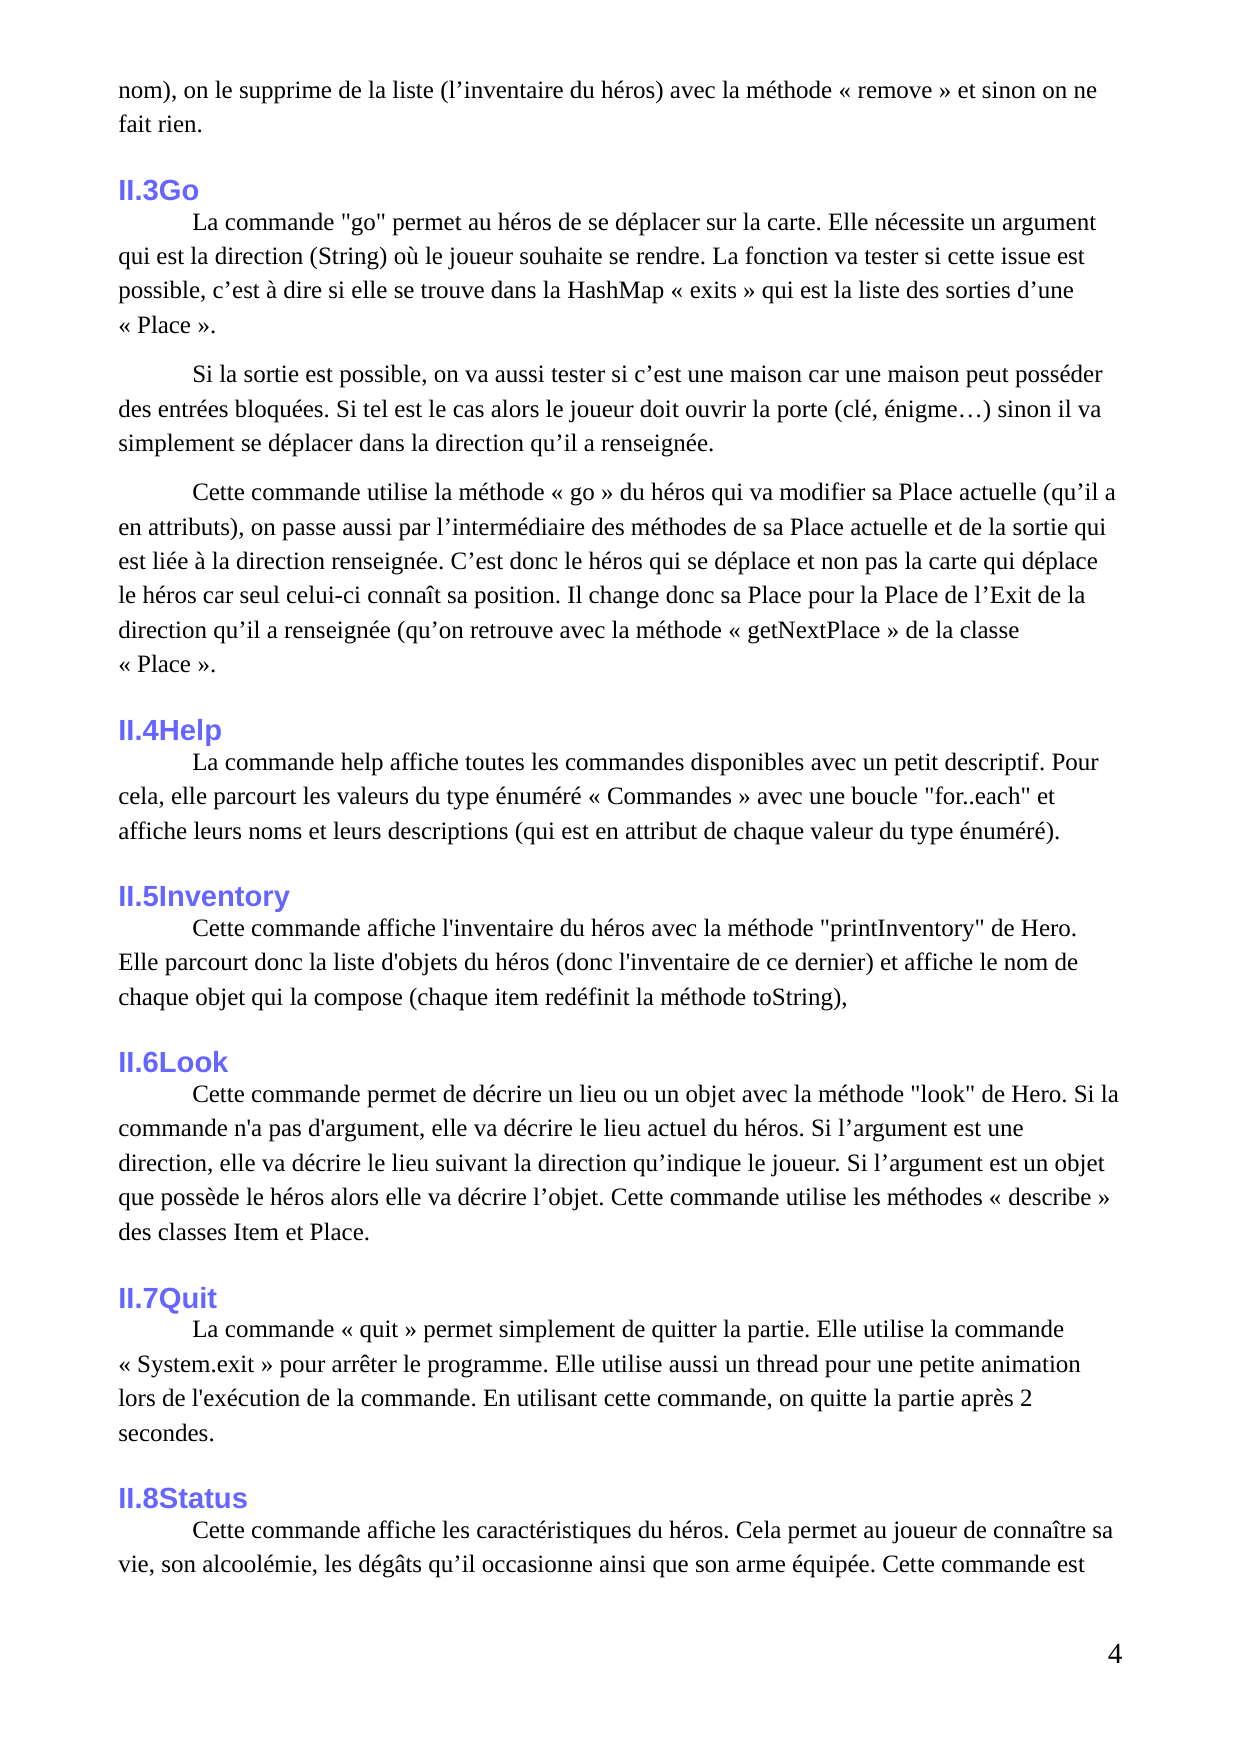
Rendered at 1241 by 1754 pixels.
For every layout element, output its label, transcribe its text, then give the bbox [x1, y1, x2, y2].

text Si la sortie est possible, on va aussi tester si c’est une maison car une maison peut posséder des entrées bloquées. Si tel est le cas alors le joueur doit ouvrir la porte (clé, énigme…) sinon il va simplement se déplacer dans la direction qu’il a renseignée. [118, 359, 1122, 457]
text La commande help affiche toutes les commandes disponibles avec un petit descriptif. Pour cela, elle parcourt les valeurs du type énuméré « Commandes » avec une boucle "for..each" et affiche leurs noms et leurs descriptions (qui est en attribut de chaque valeur du type énuméré). [118, 747, 1122, 844]
text Cette commande permet de décrire un lieu ou un objet avec la méthode "look" de Hero. Si la commande n'a pas d'argument, elle va décrire le lieu actuel du héros. Si l’argument est une direction, elle va décrire le lieu suivant la direction qu’indique le joueur. Si l’argument est un objet que possède le héros alors elle va décrire l’objet. Cette commande utilise les méthodes « describe » des classes Item et Place. [118, 1079, 1122, 1246]
subtitle Look [118, 1046, 1122, 1079]
subtitle Help [118, 713, 1122, 747]
subtitle Go [118, 173, 1122, 207]
text Cette commande affiche les caractéristiques du héros. Cela permet au joueur de connaître sa vie, son alcoolémie, les dégâts qu’il occasionne ainsi que son arme équipée. Cette commande est [118, 1515, 1122, 1578]
text Cette commande affiche l'inventaire du héros avec la méthode "printInventory" de Hero. Elle parcourt donc la liste d'objets du héros (donc l'inventaire de ce dernier) et affiche le nom de chaque objet qui la compose (chaque item redéfinit la méthode toString), [118, 913, 1122, 1011]
text nom), on le supprime de la liste (l’inventaire du héros) avec la méthode « remove » et sinon on ne fait rien. [118, 75, 1122, 138]
text La commande « quit » permet simplement de quitter la partie. Elle utilise la commande « System.exit » pour arrêter le programme. Elle utilise aussi un thread pour une petite animation lors de l'exécution de la commande. En utilisant cette commande, on quitte la partie après 2 secondes. [118, 1314, 1122, 1446]
text Cette commande utilise la méthode « go » du héros qui va modifier sa Place actuelle (qu’il a en attributs), on passe aussi par l’intermédiaire des méthodes de sa Place actuelle et de la sortie qui est liée à la direction renseignée. C’est donc le héros qui se déplace et non pas la carte qui déplace le héros car seul celui-ci connaît sa position. Il change donc sa Place pour la Place de l’Exit de la direction qu’il a renseignée (qu’on retrouve avec la méthode « getNextPlace » de la classe « Place ». [118, 477, 1122, 678]
subtitle Quit [118, 1281, 1122, 1314]
subtitle Inventory [118, 879, 1122, 913]
text La commande "go" permet au héros de se déplacer sur la carte. Elle nécessite un argument qui est la direction (String) où le joueur souhaite se rendre. La fonction va tester si cette issue est possible, c’est à dire si elle se trouve dans la HashMap « exits » qui est la liste des sorties d’une « Place ». [118, 207, 1122, 339]
subtitle Status [118, 1481, 1122, 1515]
